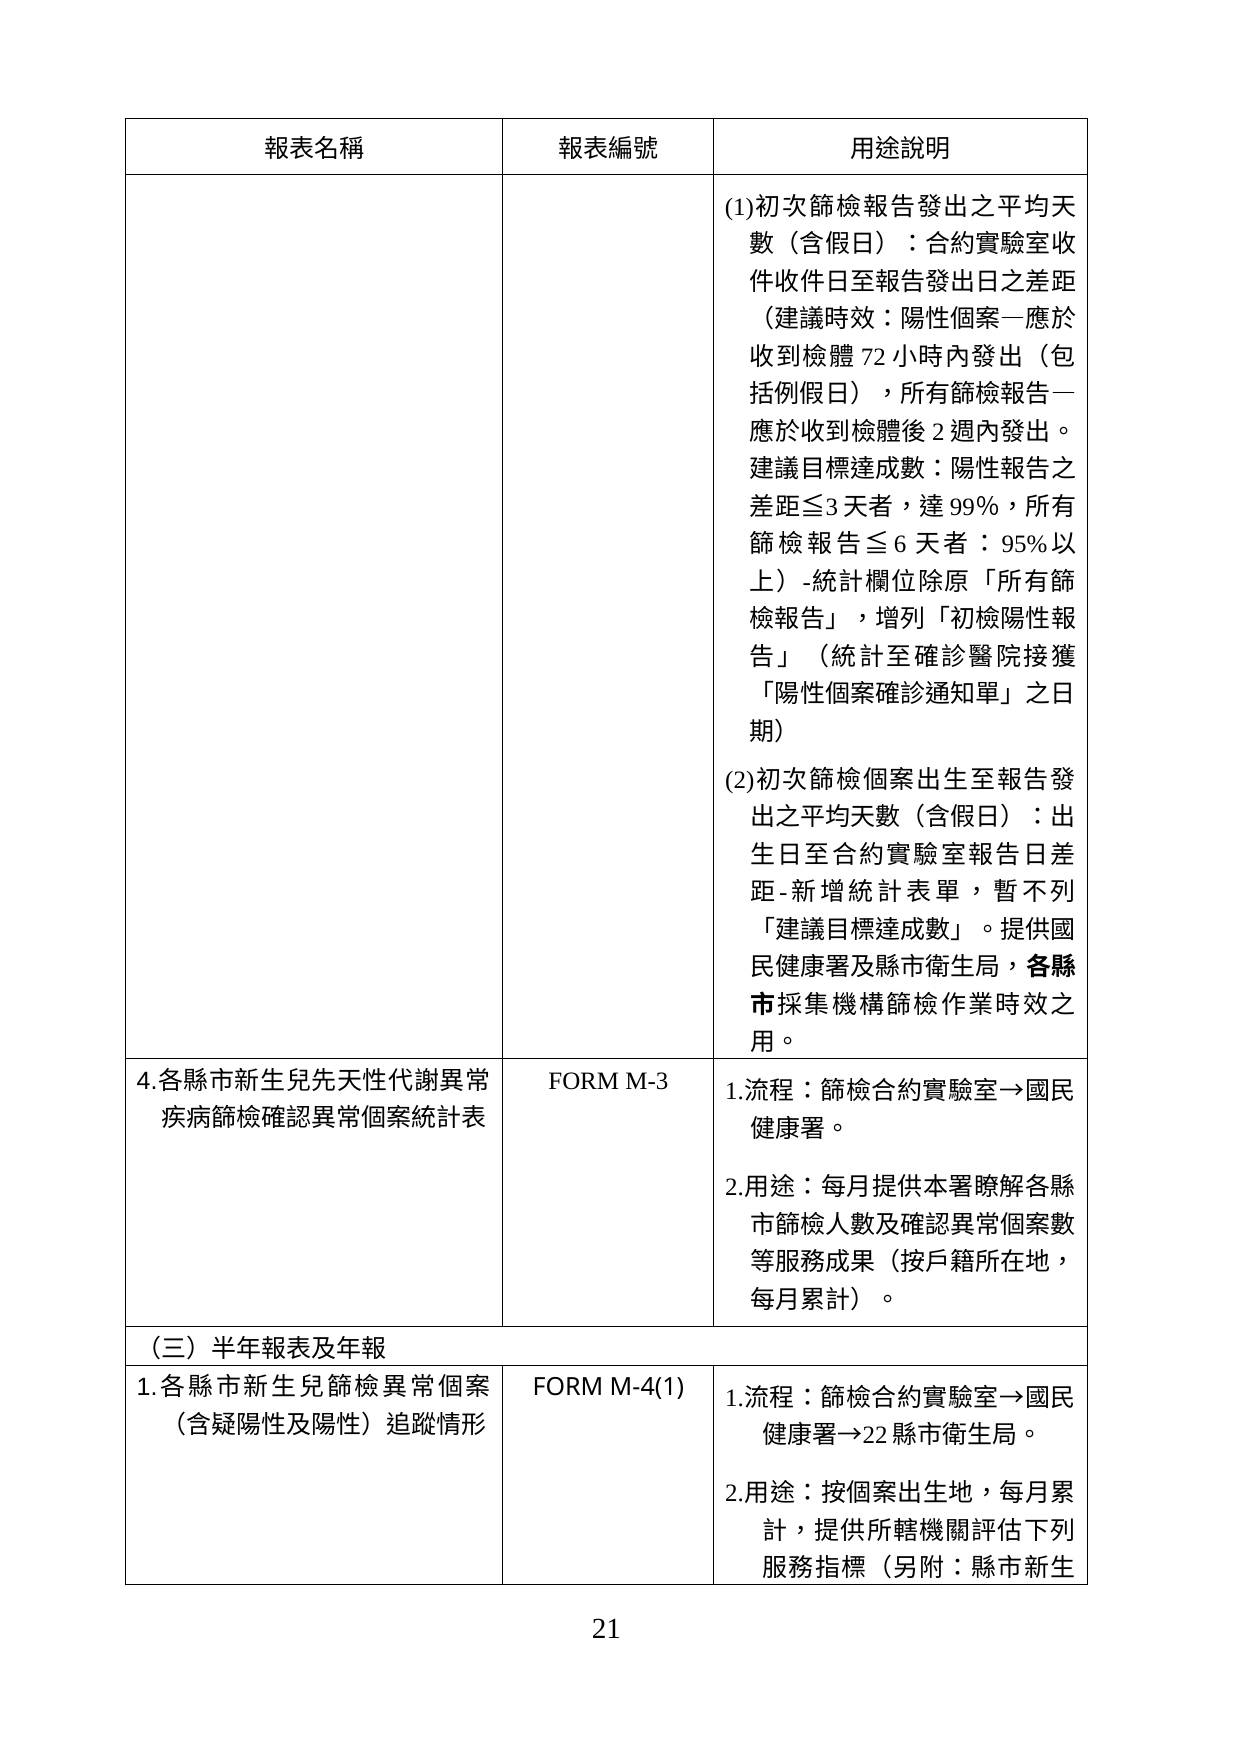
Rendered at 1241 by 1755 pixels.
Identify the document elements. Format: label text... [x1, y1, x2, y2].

table_cell 1.流程：篩檢合約實驗室→國民健康署。 2.用途：每月提供本署瞭解各縣市篩檢人數及確認異常個案數等服務成果（按戶籍所在地，每月累計）。 [714, 1059, 1087, 1326]
table_cell 1.各縣市新生兒篩檢異常個案（含疑陽性及陽性）追蹤情形 [126, 1366, 502, 1584]
table_cell (1)初次篩檢報告發出之平均天數（含假日）：合約實驗室收件收件日至報告發出日之差距（建議時效：陽性個案—應於收到檢體72小時內發出（包括例假日），所有篩檢報告—應於收到檢體後2週內發出。建議目標達成數：陽性報告之差距≦3天者，達99％，所有篩檢報告≦6天者：95%以上）-統計欄位除原「所有篩檢報告」，增列「初檢陽性報告」（統計至確診醫院接獲「陽性個案確診通知單」之日期） (2)初次篩檢個案出生至報告發出之平均天數（含假日）：出生日至合約實驗室報告日差距-新增統計表單，暫不列「建議目標達成數」。提供國民健康署及縣市衛生局，各縣市採集機構篩檢作業時效之用。 [714, 175, 1087, 1058]
table_header 用途說明 [714, 119, 1087, 174]
table_header 報表名稱 [126, 119, 502, 174]
table_cell FORM M-3 [503, 1059, 713, 1326]
table_cell （三）半年報表及年報 [126, 1327, 1087, 1364]
table_cell 4.各縣市新生兒先天性代謝異常疾病篩檢確認異常個案統計表 [126, 1059, 502, 1326]
table_cell [126, 175, 502, 1058]
table_cell [503, 175, 713, 1058]
table_cell FORM M-4(1) [503, 1366, 713, 1584]
table_header 報表編號 [503, 119, 713, 174]
table_cell 1.流程：篩檢合約實驗室→國民健康署→22縣市衛生局。 2.用途：按個案出生地，每月累計，提供所轄機關評估下列服務指標（另附：縣市新生 [714, 1366, 1087, 1584]
